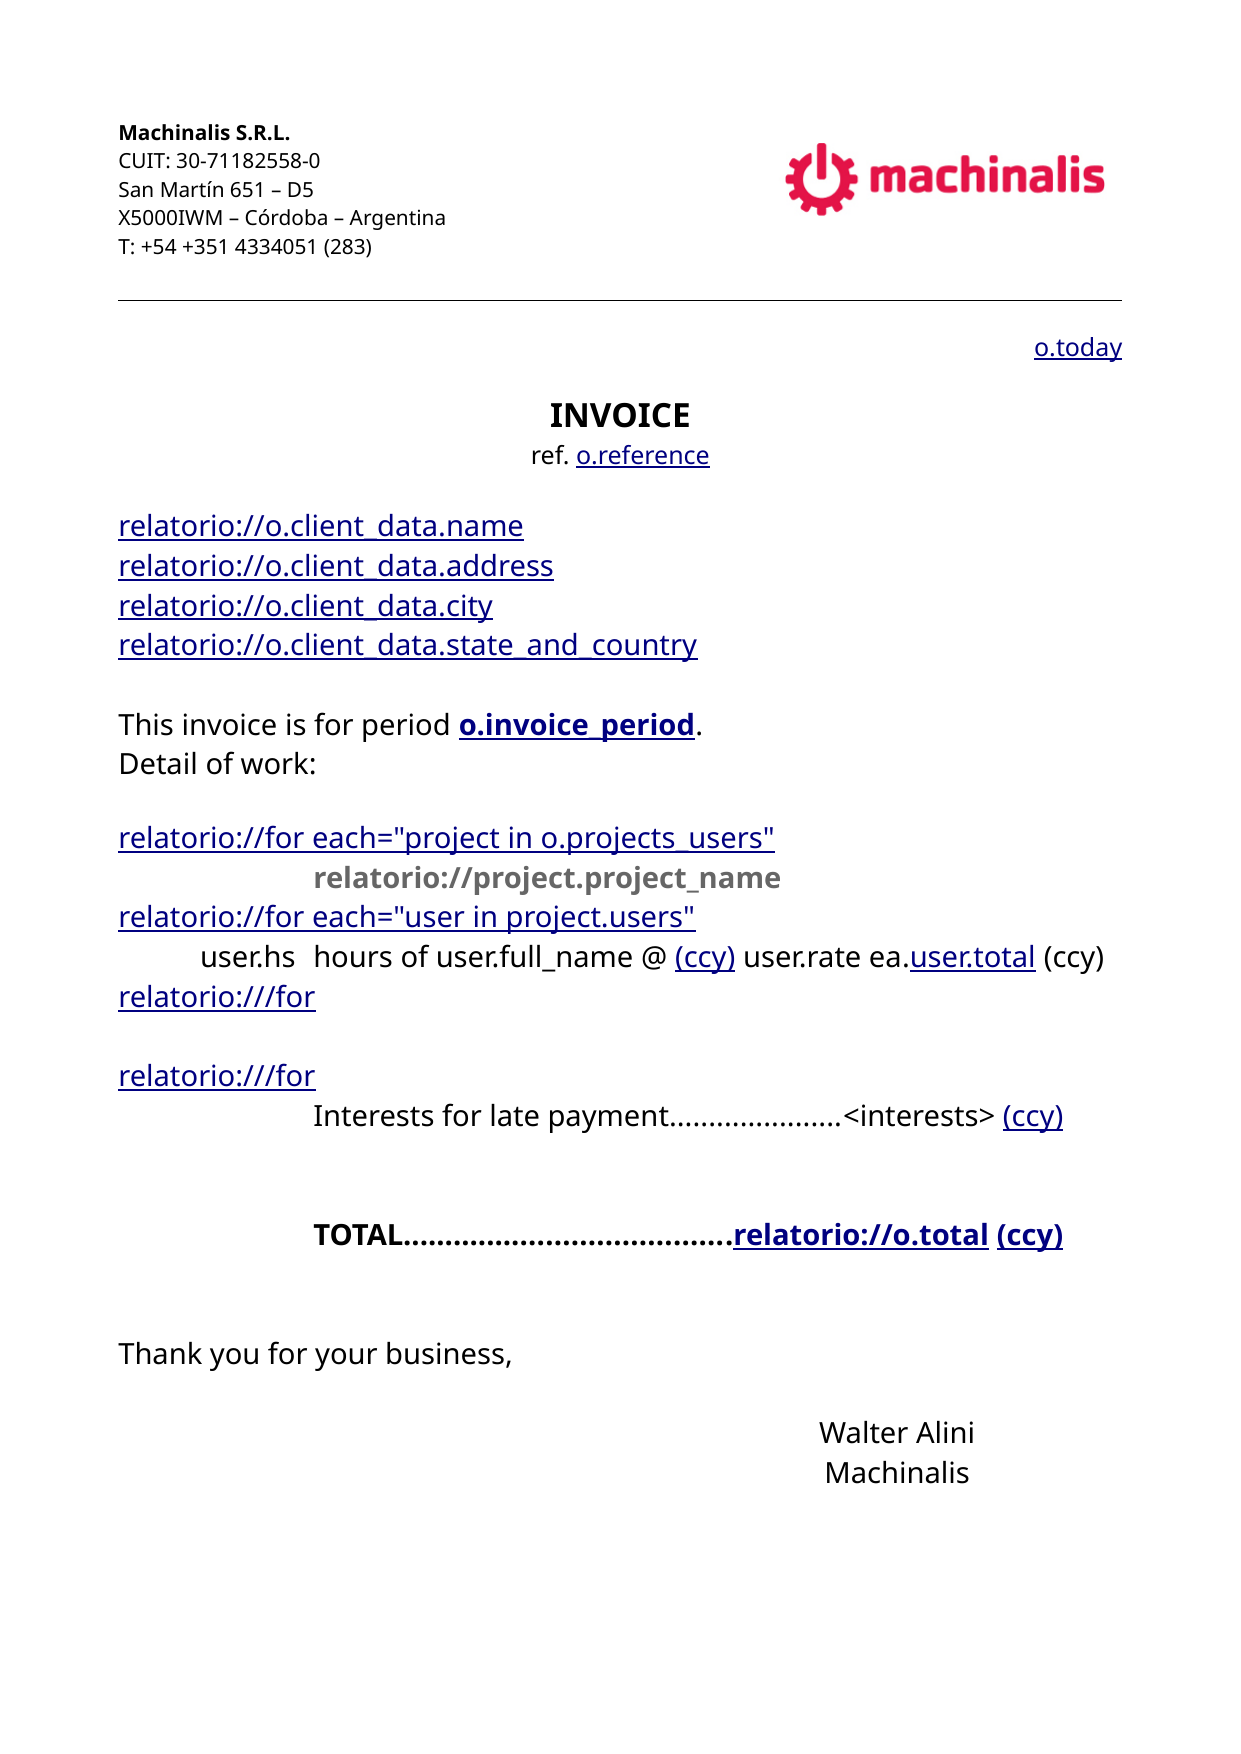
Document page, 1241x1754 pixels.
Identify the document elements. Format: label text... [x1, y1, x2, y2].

text o.today [118, 329, 1122, 364]
text Walter Alini [118, 1413, 1122, 1452]
text relatorio://o.client_data.city [118, 585, 1122, 624]
picture [770, 127, 1121, 230]
text Machinalis [118, 1452, 1122, 1492]
text Thank you for your business, [118, 1333, 1122, 1373]
text relatorio://o.client_data.state_and_country [118, 624, 1122, 664]
text relatorio://project.project_name [118, 857, 1122, 897]
text TOTAL .relatorio://o.total (ccy) [118, 1214, 1122, 1254]
text INVOICE [118, 392, 1122, 437]
text relatorio:///for [118, 976, 1122, 1016]
text Detail of work: [118, 744, 1122, 783]
text relatorio://for each="user in project.users" [118, 897, 1122, 936]
text This invoice is for period o.invoice_period. [118, 704, 1122, 744]
text relatorio://for each="project in o.projects_users" [118, 817, 1122, 857]
text ref. o.reference [118, 437, 1122, 472]
text Interests for late payment <interests> (ccy) [118, 1095, 1122, 1135]
text relatorio://o.client_data.name [118, 506, 1122, 545]
text relatorio:///for [118, 1056, 1122, 1095]
text user.hs hours of user.full_name @ (ccy) user.rate ea .user.total (ccy) [118, 936, 1122, 976]
text relatorio://o.client_data.address [118, 545, 1122, 585]
